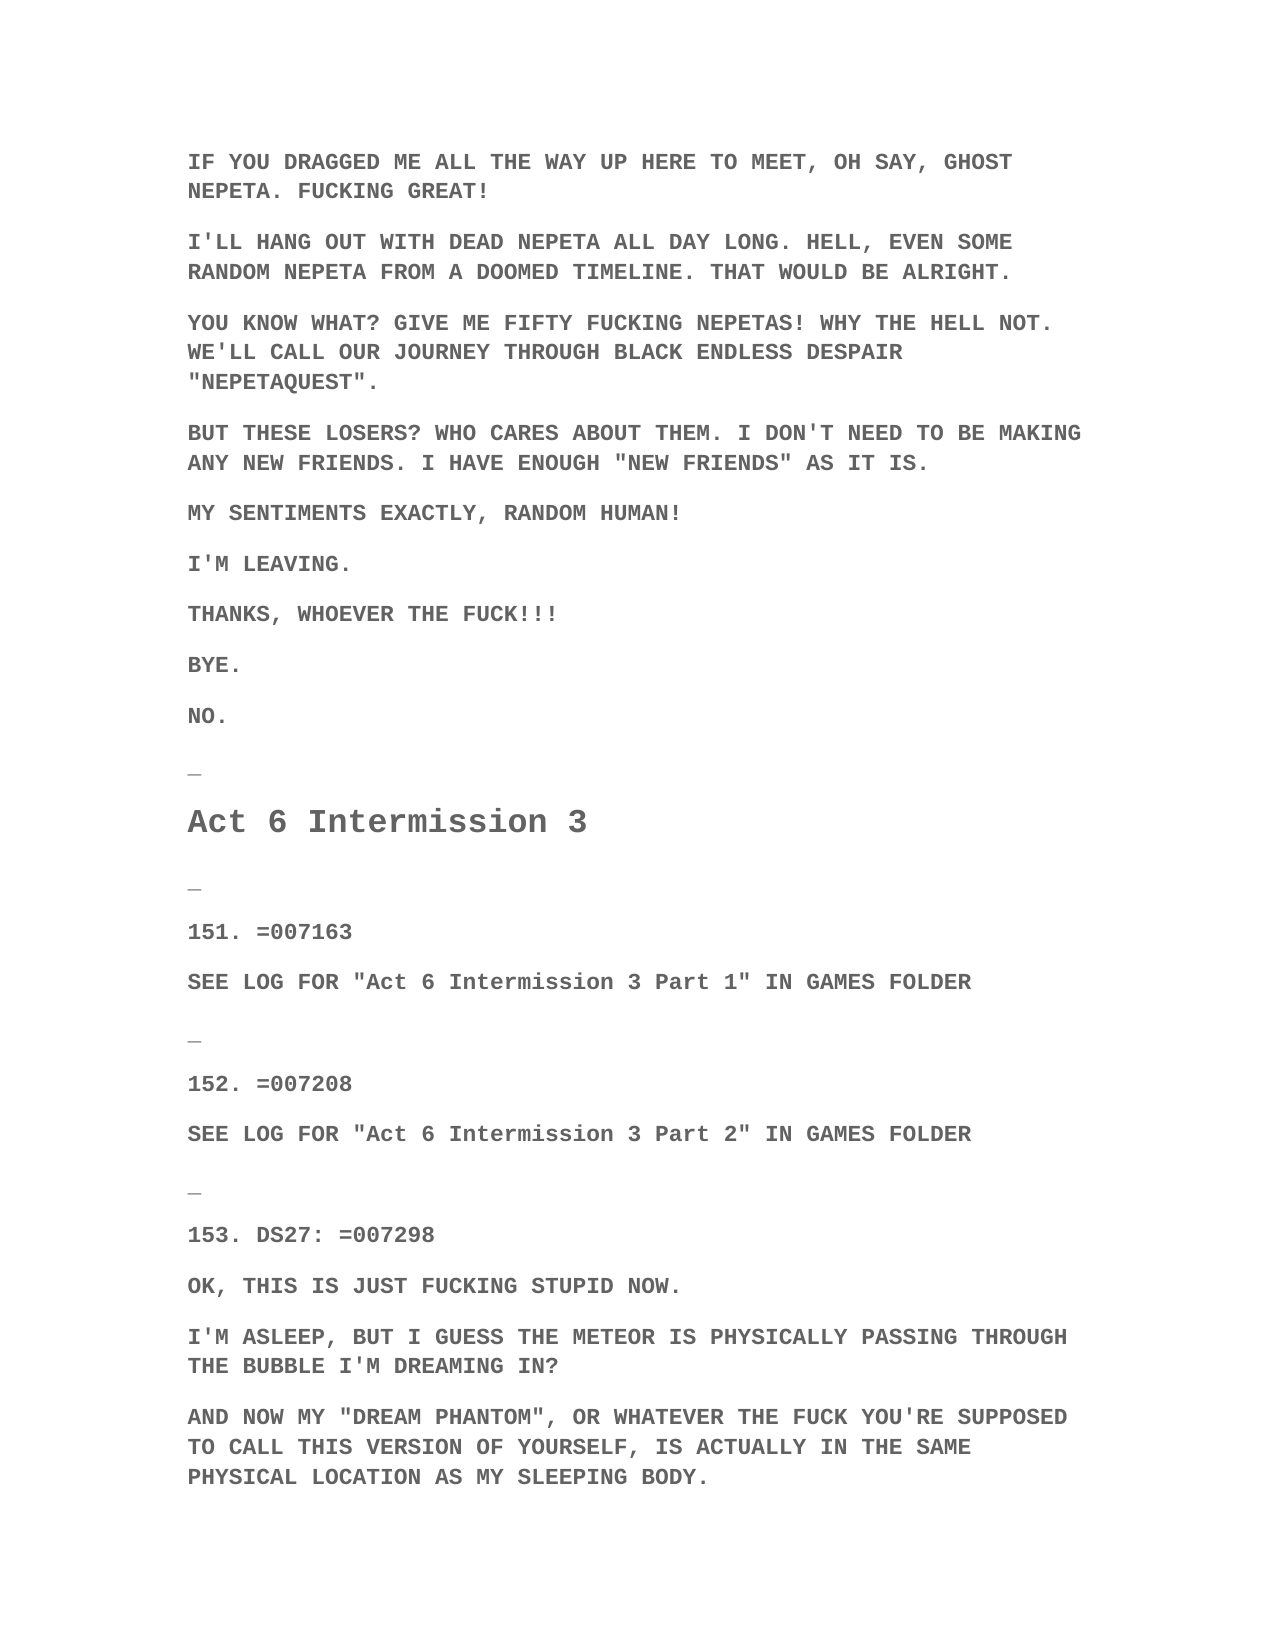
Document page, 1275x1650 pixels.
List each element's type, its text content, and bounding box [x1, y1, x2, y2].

text 153. DS27: =007298 [187, 1224, 1087, 1250]
text _ [187, 1173, 1087, 1199]
text I'M ASLEEP, BUT I GUESS THE METEOR IS PHYSICALLY PASSING THROUGH THE BUBBLE I'M DREAMING IN? [187, 1325, 1087, 1381]
text THANKS, WHOEVER THE FUCK!!! [187, 603, 1087, 629]
text IF YOU DRAGGED ME ALL THE WAY UP HERE TO MEET, OH SAY, GHOST NEPETA. FUCKING GREAT! [187, 150, 1087, 206]
text SEE LOG FOR "Act 6 Intermission 3 Part 2" IN GAMES FOLDER [187, 1123, 1087, 1148]
text BYE. [187, 653, 1087, 679]
text 151. =007163 [187, 920, 1087, 946]
text MY SENTIMENTS EXACTLY, RANDOM HUMAN! [187, 501, 1087, 527]
text OK, THIS IS JUST FUCKING STUPID NOW. [187, 1274, 1087, 1300]
text BUT THESE LOSERS? WHO CARES ABOUT THEM. I DON'T NEED TO BE MAKING ANY NEW FRIENDS. I HAVE ENOUGH "NEW FRIENDS" AS IT IS. [187, 421, 1087, 477]
text I'LL HANG OUT WITH DEAD NEPETA ALL DAY LONG. HELL, EVEN SOME RANDOM NEPETA FROM A DOOMED TIMELINE. THAT WOULD BE ALRIGHT. [187, 230, 1087, 286]
text AND NOW MY "DREAM PHANTOM", OR WHATEVER THE FUCK YOU'RE SUPPOSED TO CALL THIS VERSION OF YOURSELF, IS ACTUALLY IN THE SAME PHYSICAL LOCATION AS MY SLEEPING BODY. [187, 1406, 1087, 1491]
text _ [187, 869, 1087, 895]
text NO. [187, 704, 1087, 730]
text YOU KNOW WHAT? GIVE ME FIFTY FUCKING NEPETAS! WHY THE HELL NOT. WE'LL CALL OUR JOURNEY THROUGH BLACK ENDLESS DESPAIR "NEPETAQUEST". [187, 311, 1087, 396]
text _ [187, 1021, 1087, 1047]
text Act 6 Intermission 3 [187, 805, 1087, 843]
text SEE LOG FOR "Act 6 Intermission 3 Part 1" IN GAMES FOLDER [187, 971, 1087, 997]
text _ [187, 754, 1087, 781]
text 152. =007208 [187, 1072, 1087, 1098]
text I'M LEAVING. [187, 552, 1087, 578]
